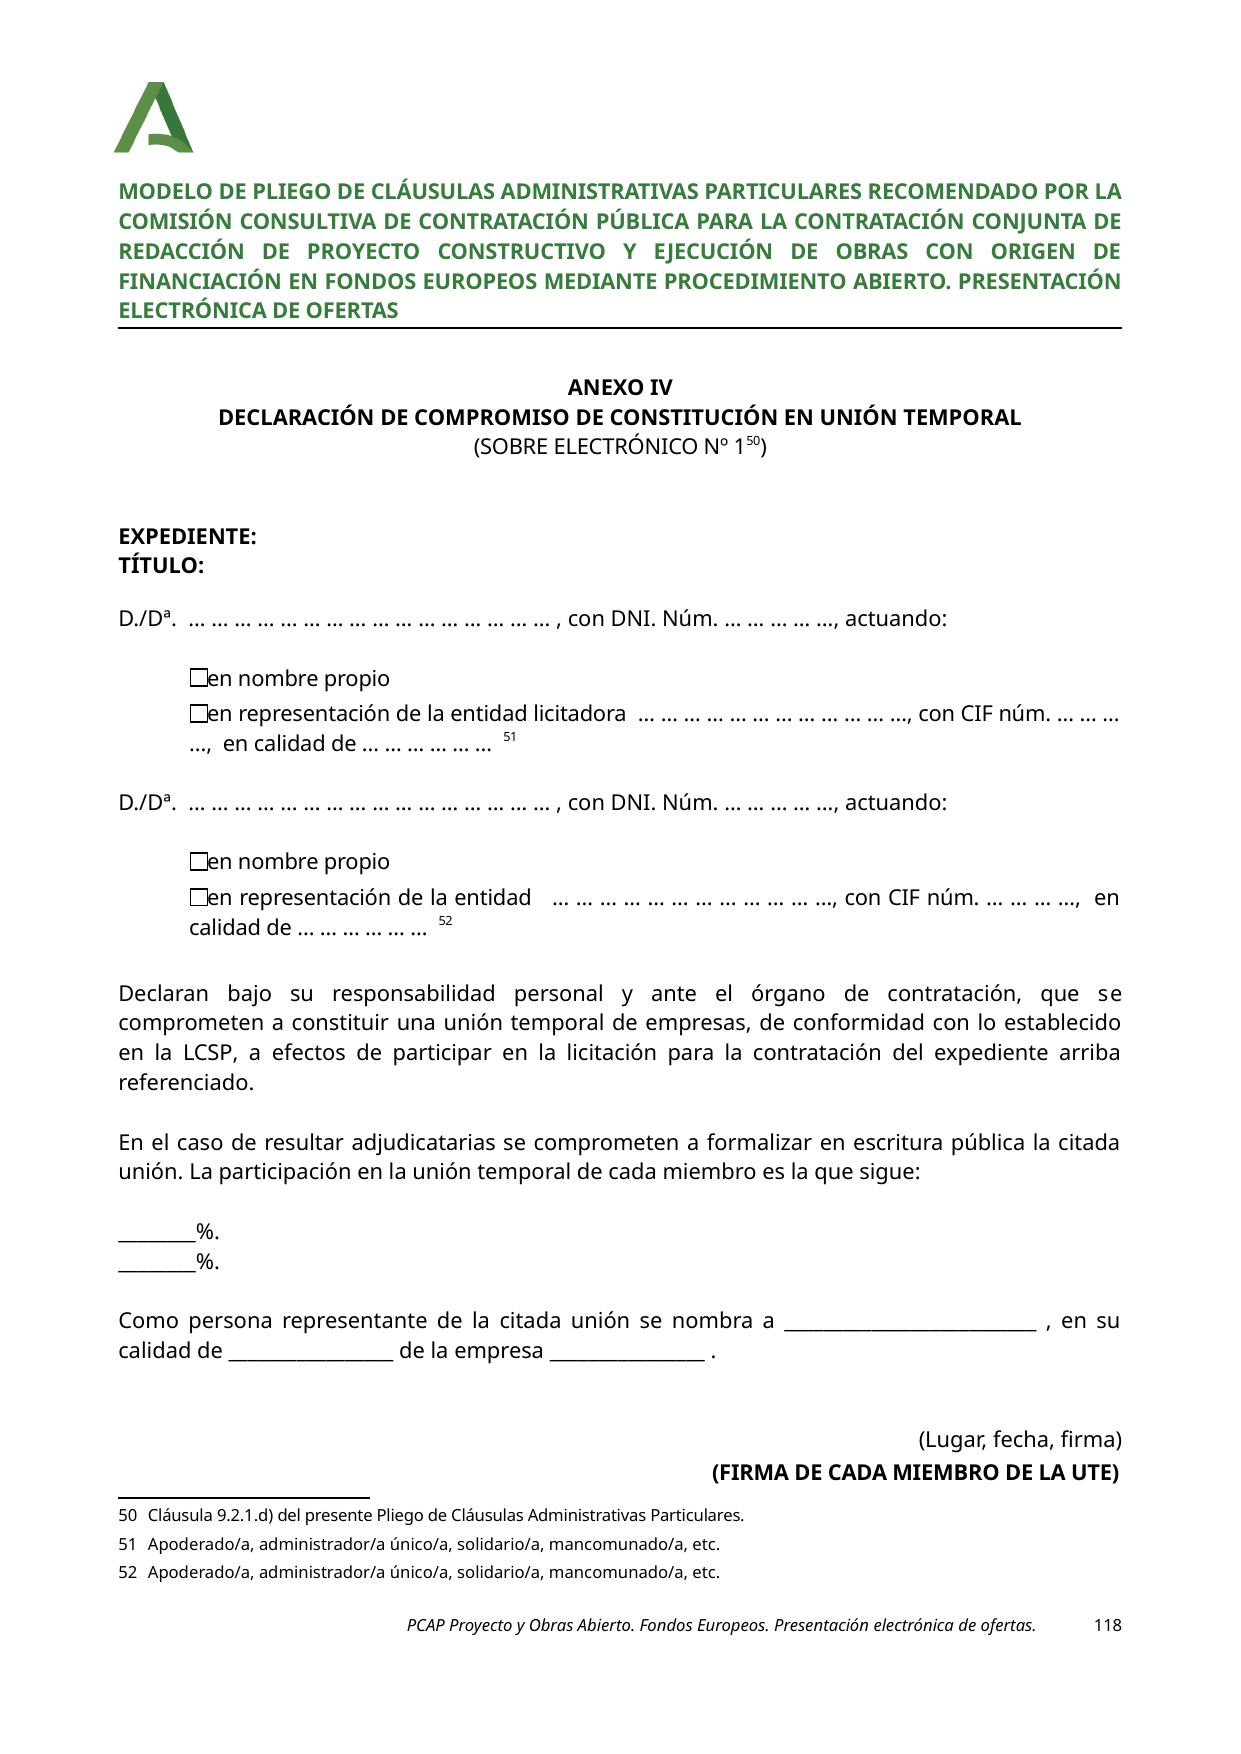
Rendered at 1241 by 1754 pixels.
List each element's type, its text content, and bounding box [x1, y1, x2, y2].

text EXPEDIENTE: [118, 521, 1122, 551]
text Apoderado/a, administrador/a único/a, solidario/a, mancomunado/a, etc. [118, 1532, 1122, 1555]
text Declaran bajo su responsabilidad personal y ante el órgano de contratación, que se comprometen a constituir una unión temporal de empresas, de conformidad con lo establecido en la LCSP, a efectos de participar en la licitación para la contratación del expediente arriba referenciado. [118, 978, 1122, 1097]
text Apoderado/a, administrador/a único/a, solidario/a, mancomunado/a, etc. [118, 1561, 1122, 1584]
text ________%. [118, 1246, 1122, 1276]
text ANEXO IV [118, 372, 1122, 402]
picture [109, 77, 198, 157]
text (FIRMA DE CADA MIEMBRO DE LA UTE) [118, 1454, 1122, 1490]
text en representación de la entidad licitadora … … … … … … … … … … … …, con CIF núm. … … … …, en calidad de … … … … … … [189, 698, 1122, 758]
text en nombre propio [189, 846, 1122, 876]
text (Lugar, fecha, firma) [118, 1424, 1122, 1454]
text en nombre propio [189, 663, 1122, 692]
text (SOBRE ELECTRÓNICO Nº 1) [118, 431, 1122, 461]
text Cláusula 9.2.1.d) del presente Pliego de Cláusulas Administrativas Particulares. [118, 1504, 1122, 1526]
text TÍTULO: [118, 551, 1122, 580]
text En el caso de resultar adjudicatarias se comprometen a formalizar en escritura pública la citada unión. La participación en la unión temporal de cada miembro es la que sigue: [118, 1127, 1122, 1186]
text Como persona representante de la citada unión se nombra a __________________________ , en su calidad de _________________ de la empresa ________________ . [118, 1305, 1122, 1365]
text en representación de la entidad … … … … … … … … … … … …, con CIF núm. … … … …, en calidad de … … … … … … [189, 882, 1122, 942]
text D./Dª. … … … … … … … … … … … … … … … … , con DNI. Núm. … … … … …, actuando: [118, 787, 1122, 817]
text ________%. [118, 1216, 1122, 1246]
text D./Dª. … … … … … … … … … … … … … … … … , con DNI. Núm. … … … … …, actuando: [118, 603, 1122, 633]
text DECLARACIÓN DE COMPROMISO DE CONSTITUCIÓN EN UNIÓN TEMPORAL [118, 402, 1122, 431]
text MODELO DE PLIEGO DE CLÁUSULAS ADMINISTRATIVAS PARTICULARES RECOMENDADO POR LA COMISIÓN CONSULTIVA DE CONTRATACIÓN PÚBLICA PARA LA CONTRATACIÓN CONJUNTA DE REDACCIÓN DE PROYECTO CONSTRUCTIVO Y EJECUCIÓN DE OBRAS CON ORIGEN DE FINANCIACIÓN EN FONDOS EUROPEOS MEDIANTE PROCEDIMIENTO ABIERTO. PRESENTACIÓN ELECTRÓNICA DE OFERTAS [118, 176, 1122, 327]
